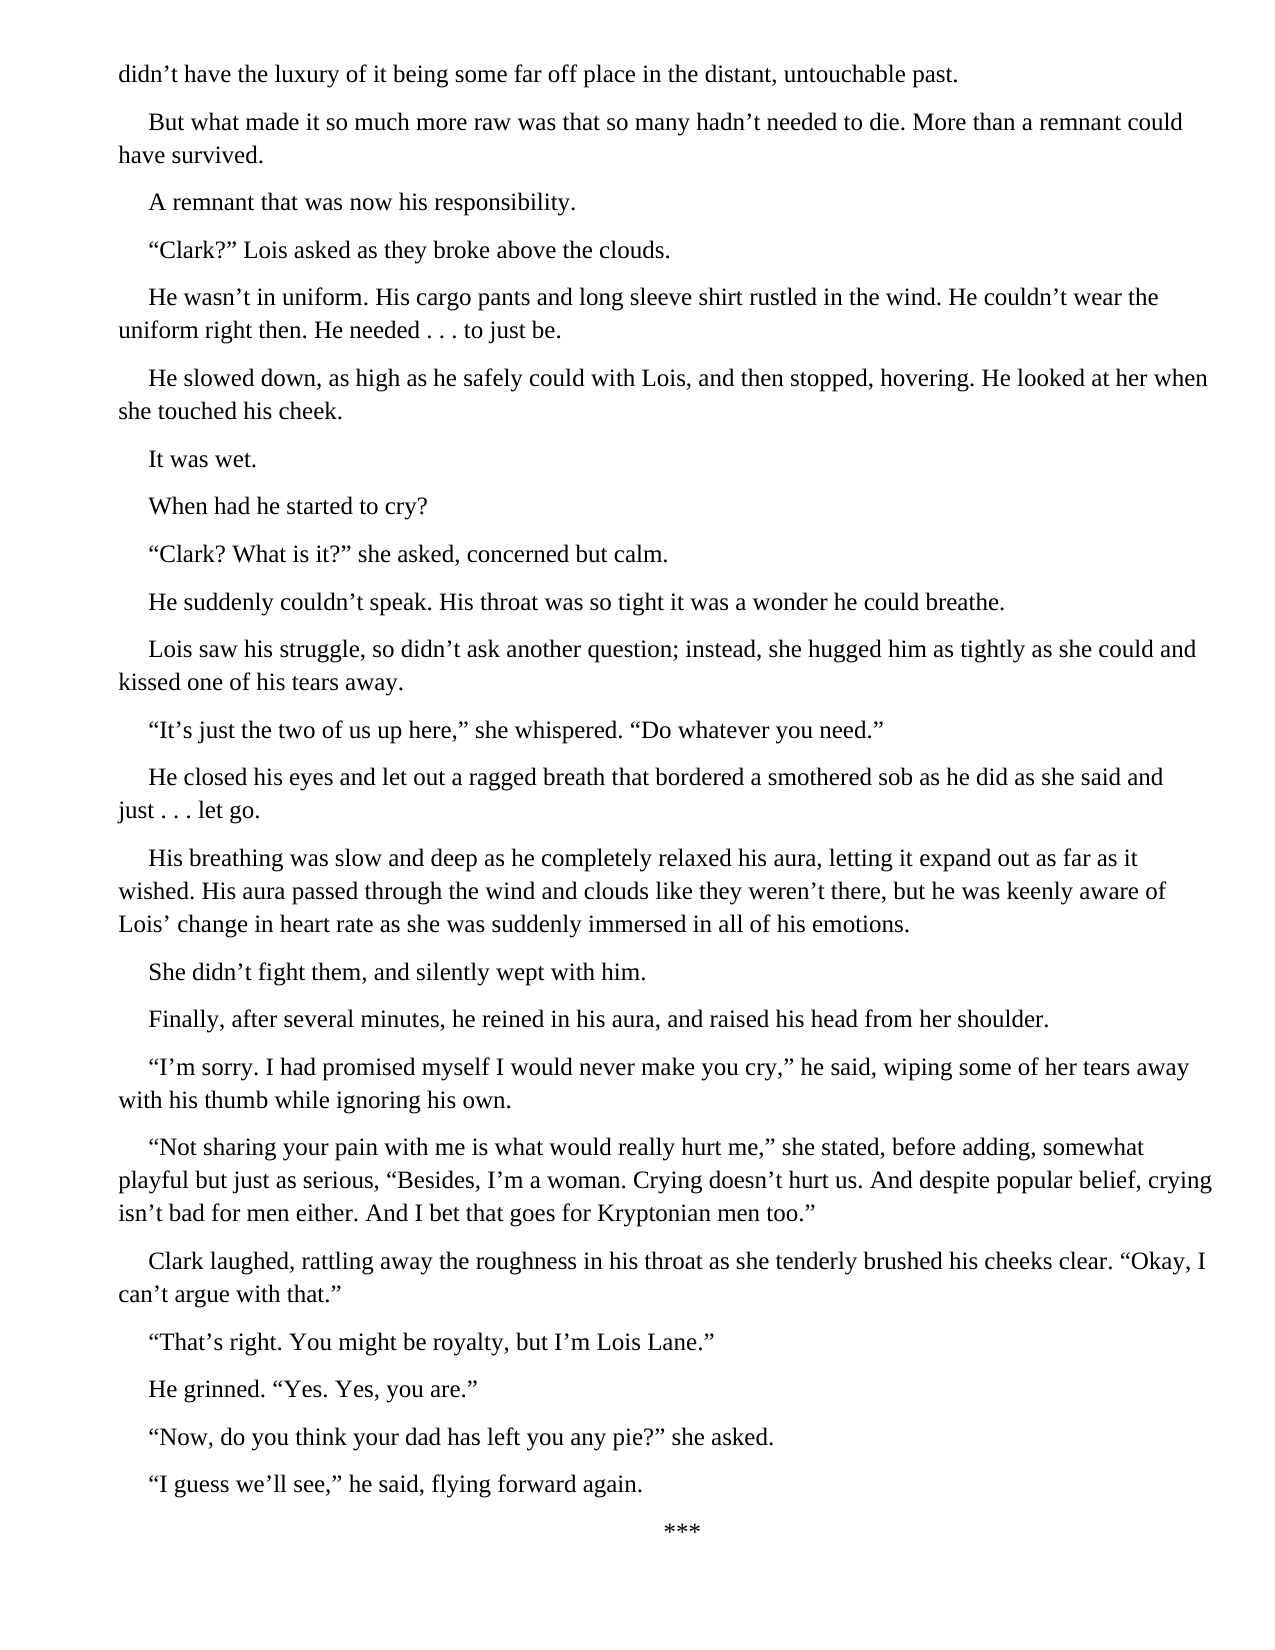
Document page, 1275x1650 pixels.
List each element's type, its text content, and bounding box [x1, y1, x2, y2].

text “I guess we’ll see,” he said, flying forward again. [118, 1469, 1216, 1498]
text Clark laughed, rattling away the roughness in his throat as she tenderly brushed his cheeks clear. “Okay, I can’t argue with that.” [118, 1246, 1216, 1308]
text He suddenly couldn’t speak. His throat was so tight it was a wonder he could breathe. [118, 587, 1216, 615]
text “I’m sorry. I had promised myself I would never make you cry,” he said, wiping some of her tears away with his thumb while ignoring his own. [118, 1052, 1216, 1114]
text It was wet. [118, 444, 1216, 472]
text “Clark?” Lois asked as they broke above the clouds. [118, 235, 1216, 264]
text When had he started to cry? [118, 491, 1216, 520]
text He wasn’t in uniform. His cargo pants and long sleeve shirt rustled in the wind. He couldn’t wear the uniform right then. He needed . . . to just be. [118, 282, 1216, 344]
text “It’s just the two of us up here,” she whispered. “Do whatever you need.” [118, 715, 1216, 743]
text He grinned. “Yes. Yes, you are.” [118, 1374, 1216, 1403]
text “Now, do you think your dad has left you any pie?” she asked. [118, 1422, 1216, 1451]
text didn’t have the luxury of it being some far off place in the distant, untouchable past. [118, 59, 1216, 88]
text But what made it so much more raw was that so many hadn’t needed to die. More than a remnant could have survived. [118, 107, 1216, 168]
text “Clark? What is it?” she asked, concerned but calm. [118, 539, 1216, 568]
text His breathing was slow and deep as he completely relaxed his aura, letting it expand out as far as it wished. His aura passed through the wind and clouds like they weren’t there, but he was keenly aware of Lois’ change in heart rate as she was suddenly immersed in all of his emotions. [118, 843, 1216, 938]
text Finally, after several minutes, he reined in his aura, and raised his head from her shoulder. [118, 1004, 1216, 1033]
text He slowed down, as high as he safely could with Lois, and then stopped, hovering. He looked at her when she touched his cheek. [118, 363, 1216, 425]
text “That’s right. You might be royalty, but I’m Lois Lane.” [118, 1327, 1216, 1356]
text Lois saw his struggle, so didn’t ask another question; instead, she hugged him as tightly as she could and kissed one of his tears away. [118, 634, 1216, 696]
text *** [118, 1517, 1216, 1546]
text “Not sharing your pain with me is what would really hurt me,” she stated, before adding, somewhat playful but just as serious, “Besides, I’m a woman. Crying doesn’t hurt us. And despite popular belief, crying isn’t bad for men either. And I bet that goes for Kryptonian men too.” [118, 1132, 1216, 1227]
text She didn’t fight them, and silently wept with him. [118, 957, 1216, 985]
text He closed his eyes and let out a ragged breath that bordered a smothered sob as he did as she said and just . . . let go. [118, 762, 1216, 824]
text A remnant that was now his responsibility. [118, 187, 1216, 216]
